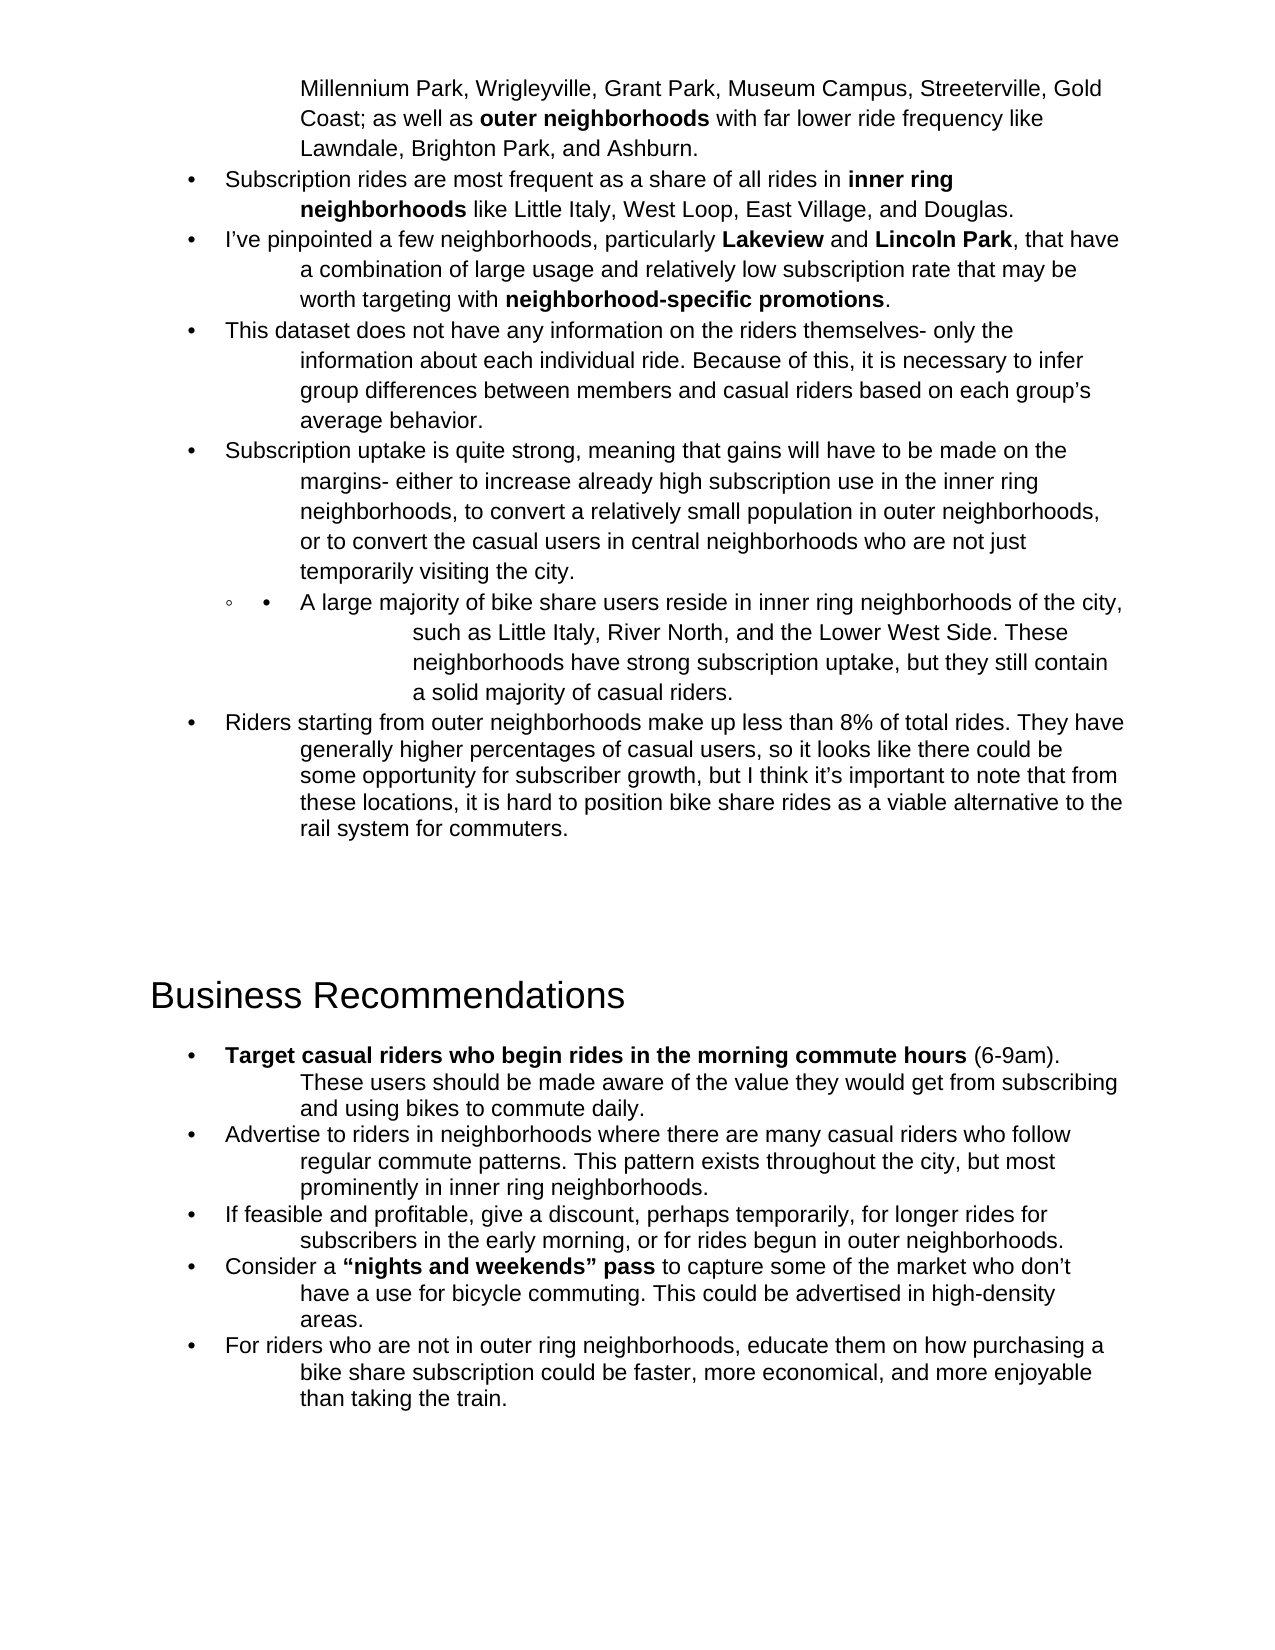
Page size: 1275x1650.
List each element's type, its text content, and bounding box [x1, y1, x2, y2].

list Subscription uptake is quite strong, meaning that gains will have to be made on the margins- either to increase already high subscription use in the inner ring neighborhoods, to convert a relatively small population in outer neighborhoods, or to convert the casual users in central neighborhoods who are not just temporarily visiting the city. [187, 437, 1125, 585]
list Millennium Park, Wrigleyville, Grant Park, Museum Campus, Streeterville, Gold Coast; as well as outer neighborhoods with far lower ride frequency like Lawndale, Brighton Park, and Ashburn. [187, 75, 1125, 162]
list For riders who are not in outer ring neighborhoods, educate them on how purchasing a bike share subscription could be faster, more economical, and more enjoyable than taking the train. [187, 1332, 1125, 1411]
list • A large majority of bike share users reside in inner ring neighborhoods of the city, such as Little Italy, River North, and the Lower West Side. These neighborhoods have strong subscription uptake, but they still contain a solid majority of casual riders. [225, 588, 1125, 706]
list Riders starting from outer neighborhoods make up less than 8% of total rides. They have generally higher percentages of casual users, so it looks like there could be some opportunity for subscriber growth, but I think it’s important to note that from these locations, it is hard to position bike share rides as a viable alternative to the rail system for commuters. [187, 709, 1125, 841]
list Consider a “nights and weekends” pass to capture some of the market who don’t have a use for bicycle commuting. This could be advertised in high-density areas. [187, 1253, 1125, 1332]
list Advertise to riders in neighborhoods where there are many casual riders who follow regular commute patterns. This pattern exists throughout the city, but most prominently in inner ring neighborhoods. [187, 1121, 1125, 1201]
list If feasible and profitable, give a discount, perhaps temporarily, for longer rides for subscribers in the early morning, or for rides begun in outer neighborhoods. [187, 1201, 1125, 1253]
list This dataset does not have any information on the riders themselves- only the information about each individual ride. Because of this, it is necessary to infer group differences between members and casual riders based on each group’s average behavior. [187, 317, 1125, 434]
text Business Recommendations [150, 973, 1125, 1016]
list Subscription rides are most frequent as a share of all rides in inner ring neighborhoods like Little Italy, West Loop, East Village, and Douglas. [187, 166, 1125, 222]
list Target casual riders who begin rides in the morning commute hours (6-9am). These users should be made aware of the value they would get from subscribing and using bikes to commute daily. [187, 1042, 1125, 1121]
list I’ve pinpointed a few neighborhoods, particularly Lakeview and Lincoln Park, that have a combination of large usage and relatively low subscription rate that may be worth targeting with neighborhood-specific promotions. [187, 226, 1125, 313]
